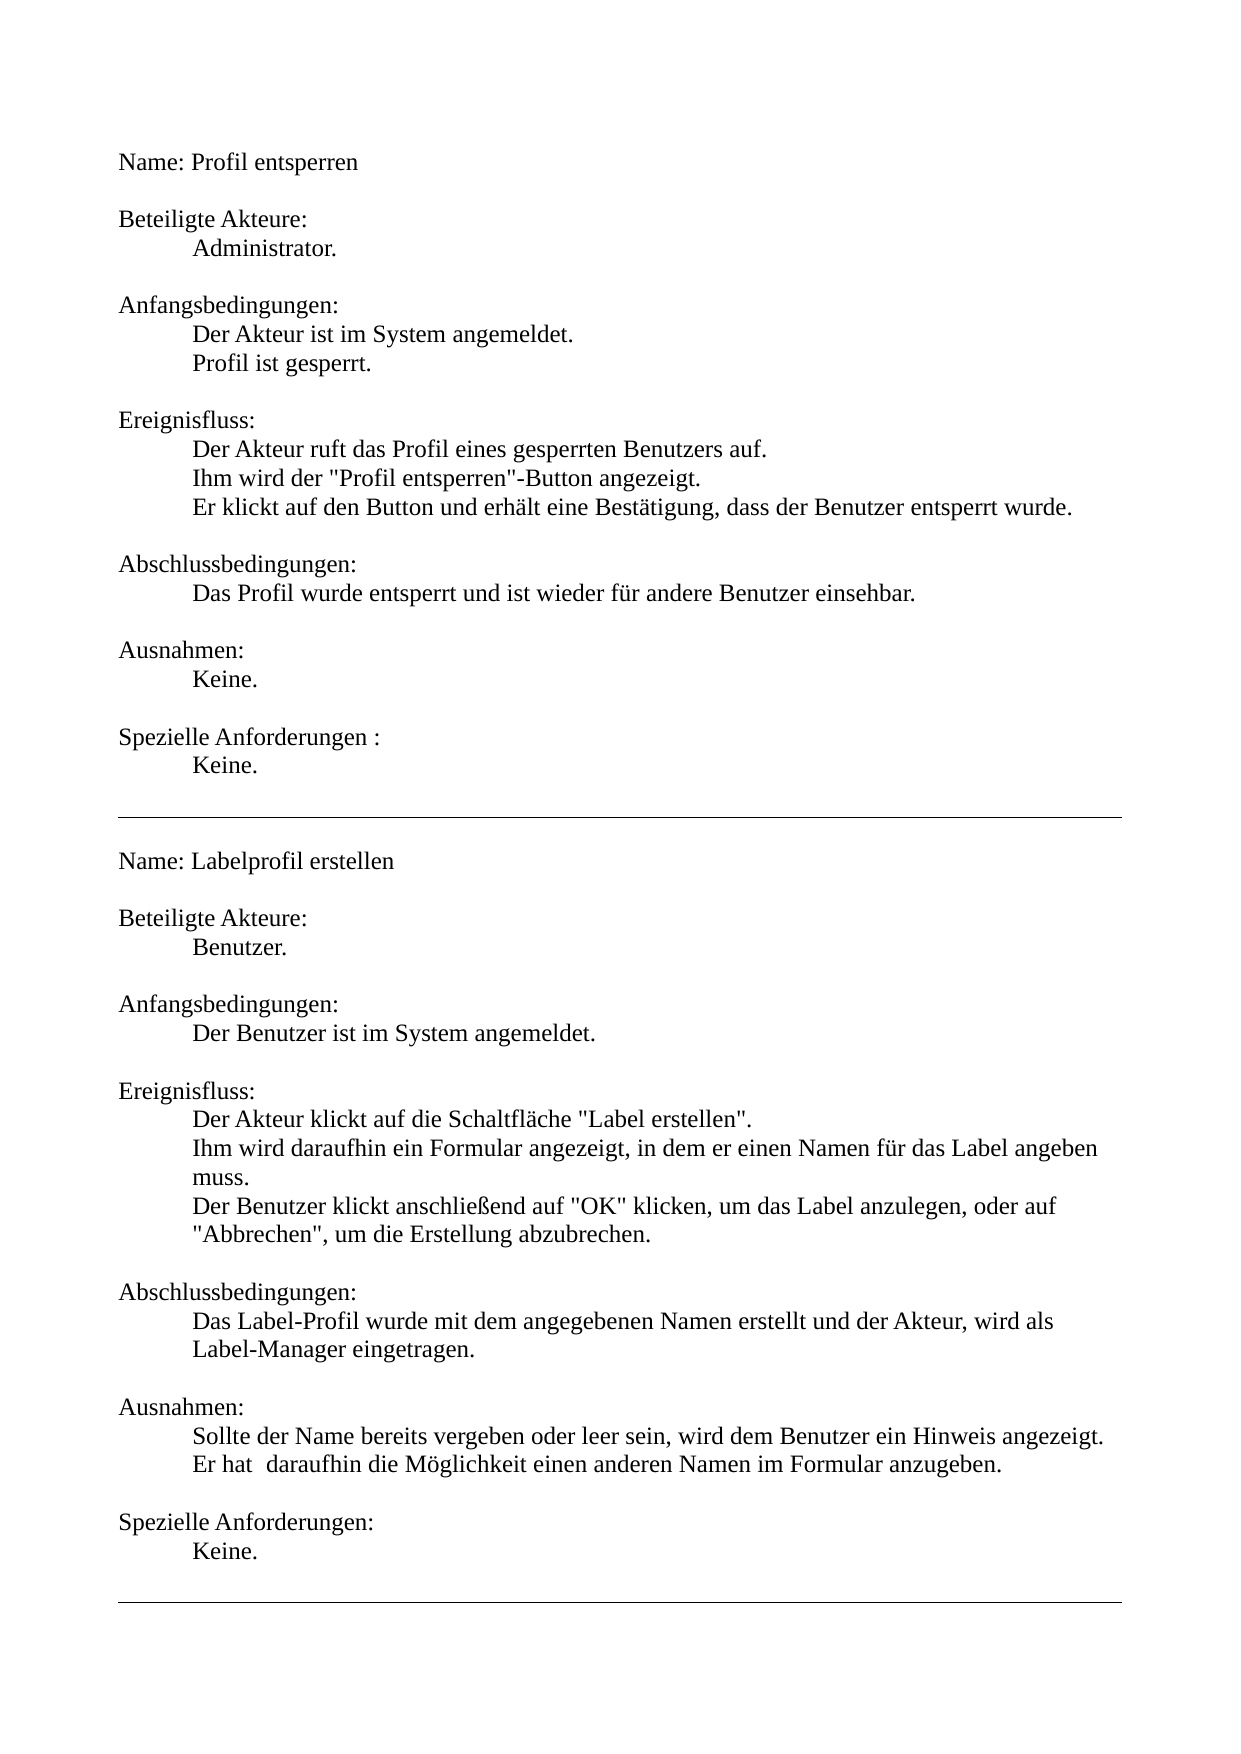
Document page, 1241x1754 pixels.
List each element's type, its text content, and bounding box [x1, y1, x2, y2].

text Ihm wird der "Profil entsperren"-Button angezeigt. [118, 463, 1122, 492]
text Abschlussbedingungen: [118, 549, 1122, 578]
text Keine. [118, 751, 1122, 779]
text Keine. [118, 1536, 1122, 1564]
text Der Akteur ist im System angemeldet. [118, 319, 1122, 348]
text Spezielle Anforderungen : [118, 722, 1122, 751]
text Ausnahmen: [118, 636, 1122, 664]
text Das Label-Profil wurde mit dem angegebenen Namen erstellt und der Akteur, wird als Label-Manager eingetragen. [118, 1306, 1122, 1363]
text Beteiligte Akteure: [118, 903, 1122, 932]
text Der Benutzer ist im System angemeldet. [118, 1018, 1122, 1047]
text Profil ist gesperrt. [118, 348, 1122, 377]
text Name: Profil entsperren [118, 147, 1122, 176]
text Anfangsbedingungen: [118, 291, 1122, 319]
text Ihm wird daraufhin ein Formular angezeigt, in dem er einen Namen für das Label angeben muss. [118, 1133, 1122, 1191]
text Das Profil wurde entsperrt und ist wieder für andere Benutzer einsehbar. [118, 578, 1122, 607]
text Spezielle Anforderungen: [118, 1507, 1122, 1536]
text Name: Labelprofil erstellen [118, 846, 1122, 874]
text Benutzer. [118, 932, 1122, 961]
text Ereignisfluss: [118, 406, 1122, 434]
text Administrator. [118, 233, 1122, 262]
text Sollte der Name bereits vergeben oder leer sein, wird dem Benutzer ein Hinweis angezeigt. Er hat daraufhin die Möglichkeit einen anderen Namen im Formular anzugeben. [118, 1421, 1122, 1478]
text Ausnahmen: [118, 1392, 1122, 1421]
text Abschlussbedingungen: [118, 1277, 1122, 1306]
text Der Akteur ruft das Profil eines gesperrten Benutzers auf. [118, 434, 1122, 463]
text Keine. [118, 664, 1122, 693]
text Anfangsbedingungen: [118, 989, 1122, 1018]
text Der Benutzer klickt anschließend auf "OK" klicken, um das Label anzulegen, oder auf "Abbrechen", um die Erstellung abzubrechen. [118, 1191, 1122, 1248]
text Der Akteur klickt auf die Schaltfläche "Label erstellen". [118, 1104, 1122, 1133]
text Beteiligte Akteure: [118, 204, 1122, 233]
text Er klickt auf den Button und erhält eine Bestätigung, dass der Benutzer entsperrt wurde. [118, 492, 1122, 521]
text Ereignisfluss: [118, 1076, 1122, 1104]
